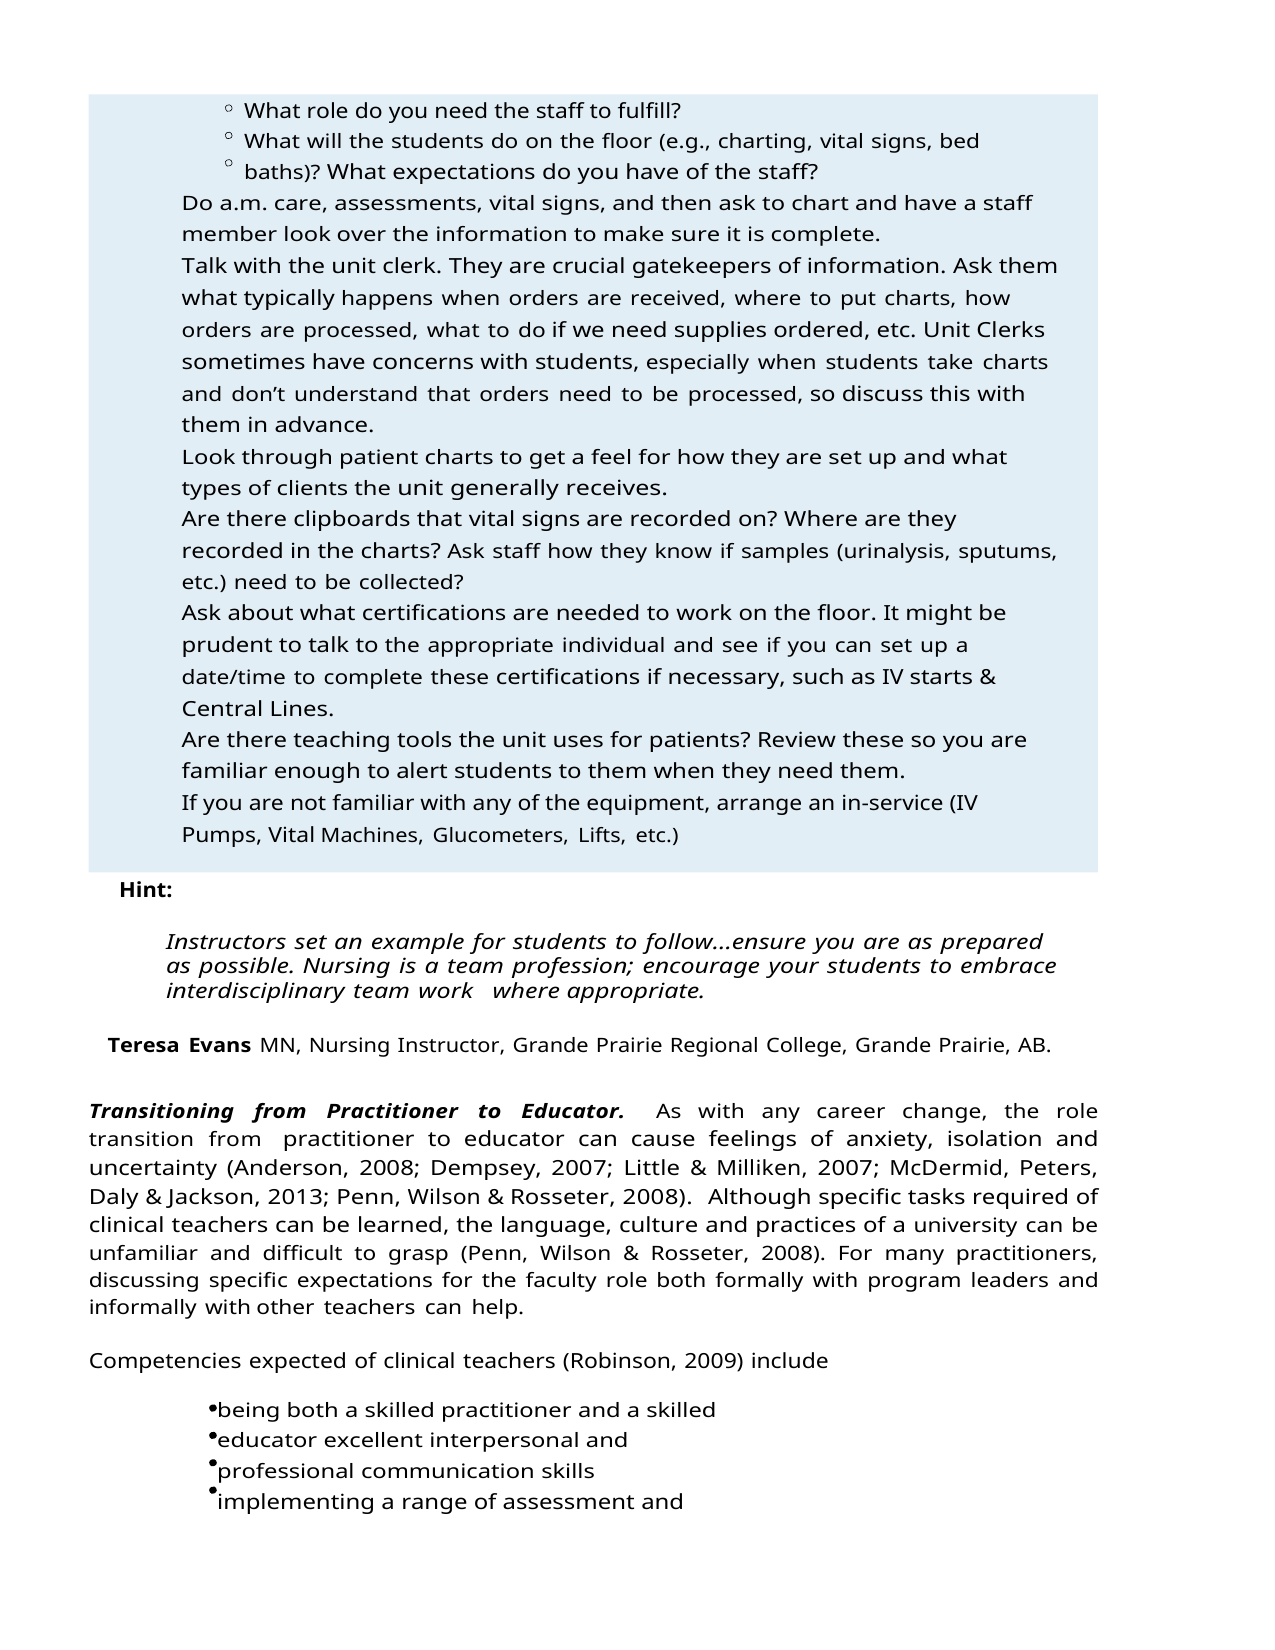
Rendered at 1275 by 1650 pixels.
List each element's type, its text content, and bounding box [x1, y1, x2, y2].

text Teresa Evans MN, Nursing Instructor, Grande Prairie Regional College, Grande Prairie, AB. [77, 1031, 1110, 1058]
text Competencies expected of clinical teachers (Robinson, 2009) include [88, 1346, 1110, 1375]
text Transitioning from Practitioner to Educator. As with any career change, the role transition from practitioner to educator can cause feelings of anxiety, isolation and uncertainty (Anderson, 2008; Dempsey, 2007; Little & Milliken, 2007; McDermid, Peters, Daly & Jackson, 2013; Penn, Wilson & Rosseter, 2008). Although speciﬁc tasks required of clinical teachers can be learned, the language, culture and practices of a university can be unfamiliar and diﬃcult to grasp (Penn, Wilson & Rosseter, 2008). For many practitioners, discussing speciﬁc expectations for the faculty role both formally with program leaders and informally with other teachers can help. [88, 1097, 1098, 1320]
text Hint: [119, 875, 1110, 904]
subtitle Instructors set an example for students to follow…ensure you are as prepared as possible. Nursing is a team profession; encourage your students to embrace interdisciplinary team work where appropriate. [166, 929, 1061, 1004]
text being both a skilled practitioner and a skilled educator excellent interpersonal and professional communication skills implementing a range of assessment and [151, 1397, 738, 1516]
